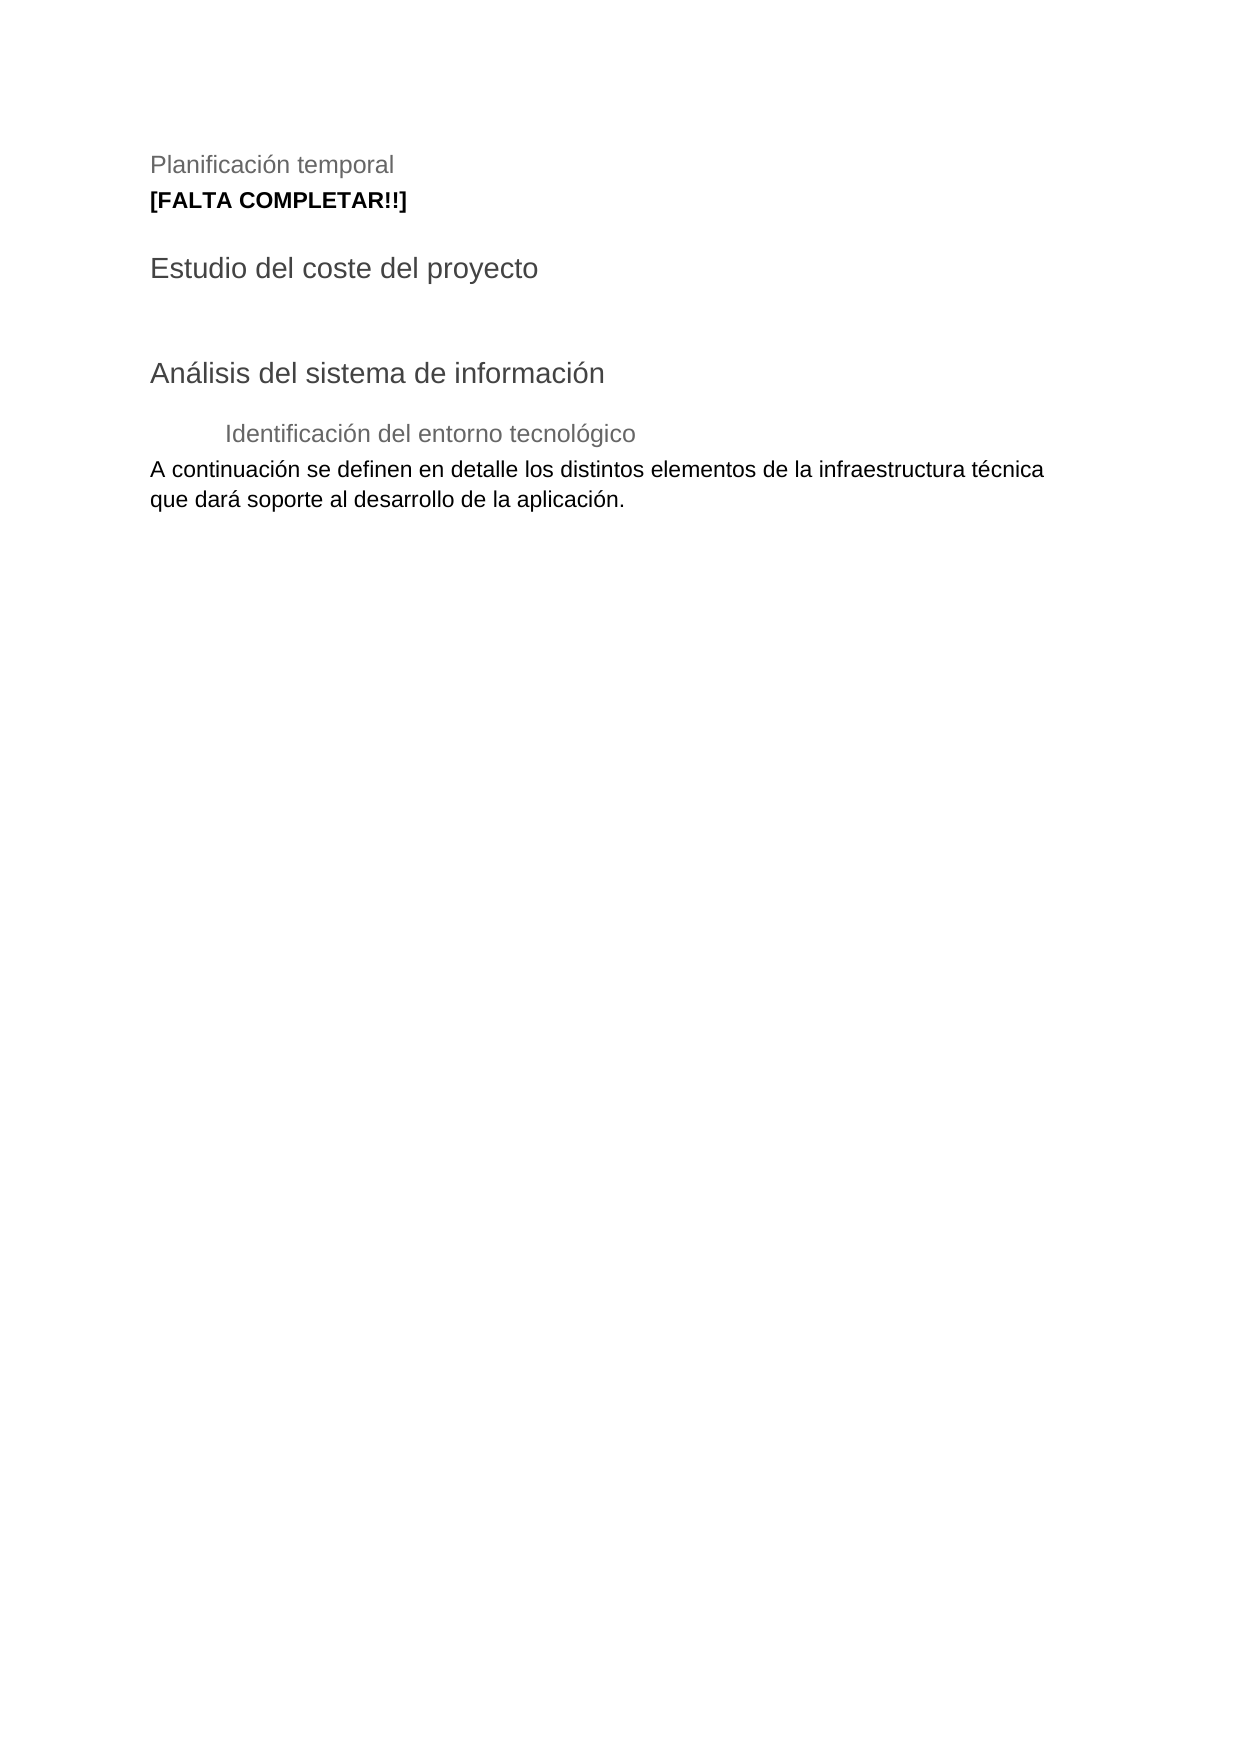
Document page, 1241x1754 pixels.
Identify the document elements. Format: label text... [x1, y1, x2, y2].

subtitle Estudio del coste del proyecto [150, 251, 1090, 284]
text [FALTA COMPLETAR!!] [150, 187, 1090, 213]
subtitle Identificación del entorno tecnológico [150, 419, 1090, 447]
subtitle Planificación temporal [150, 150, 1090, 179]
text A continuación se definen en detalle los distintos elementos de la infraestructura técnica [150, 456, 1090, 482]
subtitle Análisis del sistema de información [150, 356, 1090, 389]
text que dará soporte al desarrollo de la aplicación. [150, 486, 1090, 512]
